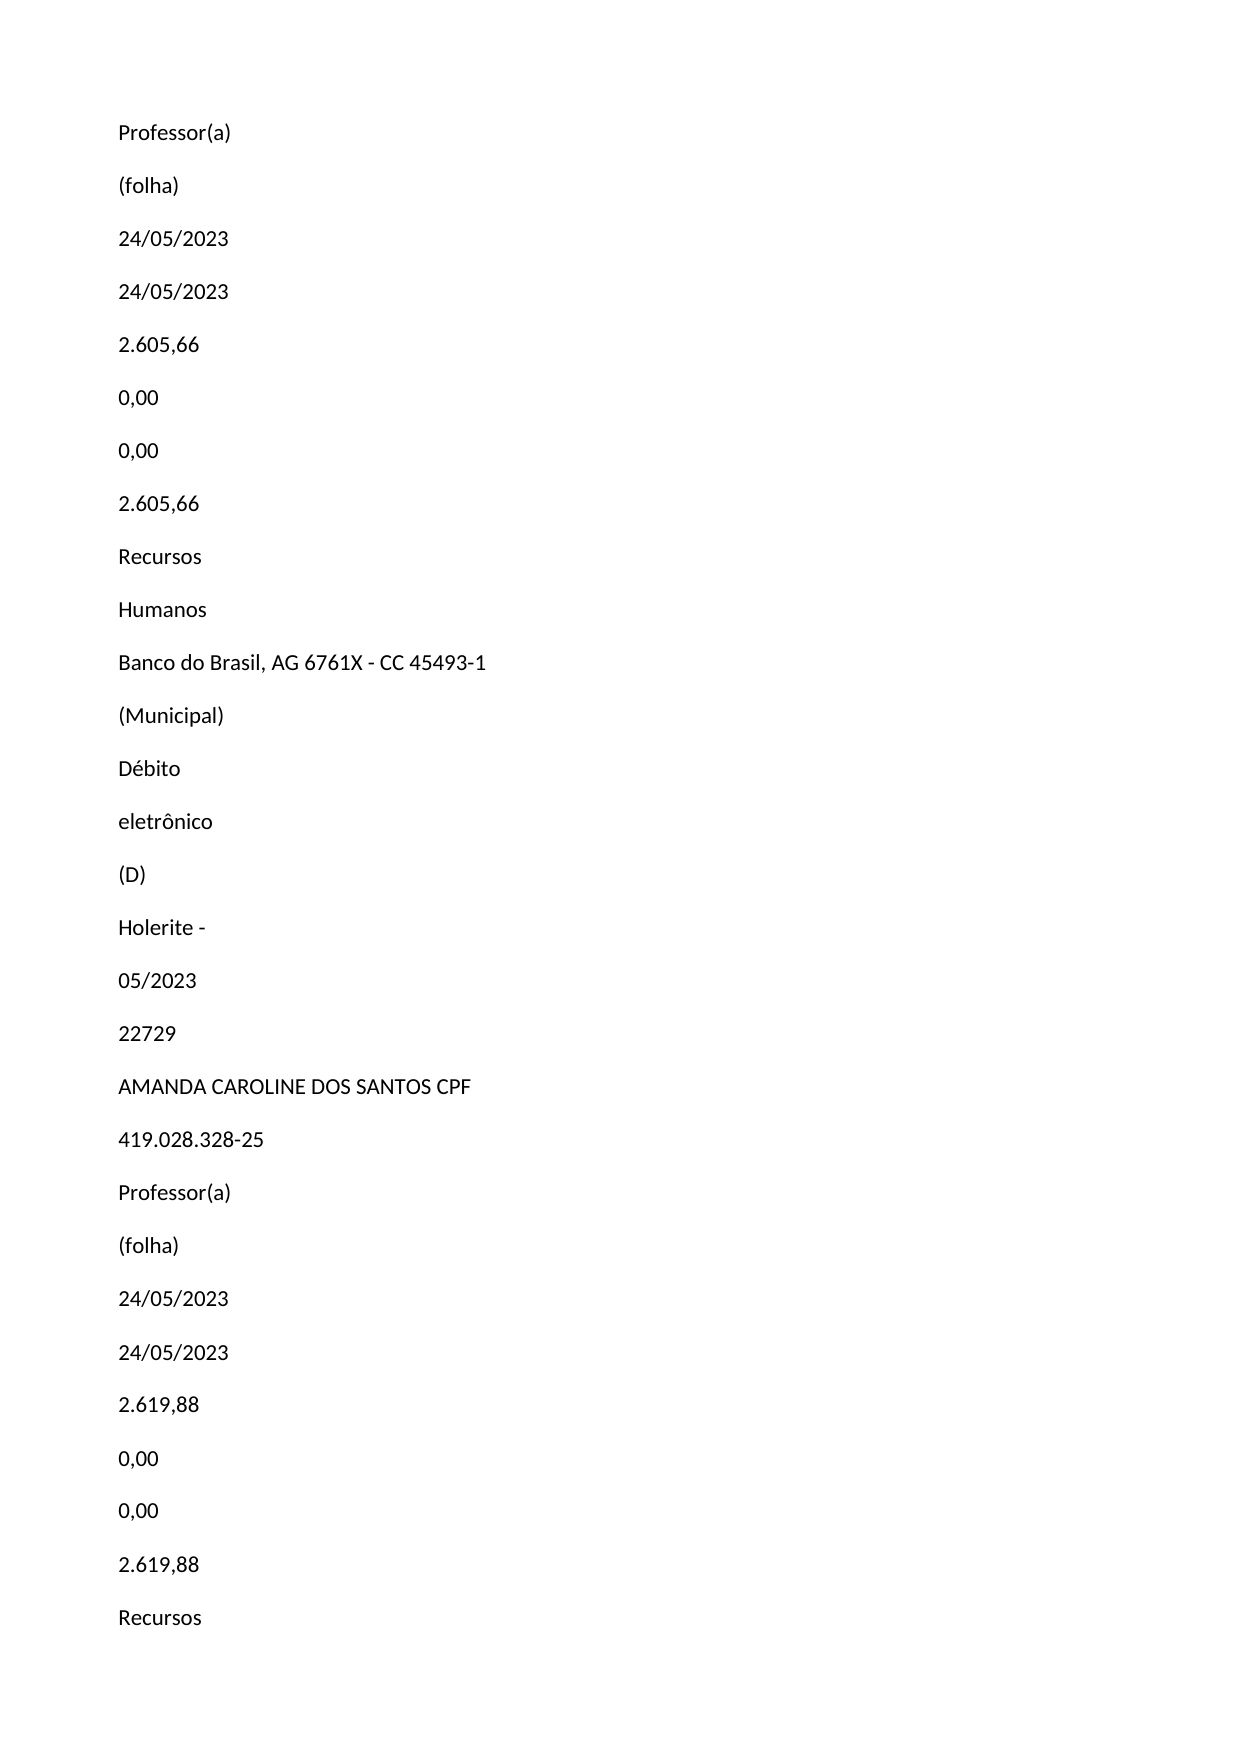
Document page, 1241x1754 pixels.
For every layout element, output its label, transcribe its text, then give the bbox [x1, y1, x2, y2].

text (Municipal) [118, 701, 1122, 729]
text Holerite - [118, 913, 1122, 941]
text 05/2023 [118, 966, 1122, 994]
text 22729 [118, 1019, 1122, 1047]
text 2.605,66 [118, 330, 1122, 358]
text Débito [118, 754, 1122, 782]
text 24/05/2023 [118, 1284, 1122, 1313]
text Recursos [118, 542, 1122, 570]
text Professor(a) [118, 118, 1122, 146]
text 2.619,88 [118, 1391, 1122, 1419]
text eletrônico [118, 807, 1122, 835]
text 0,00 [118, 1497, 1122, 1525]
text 0,00 [118, 383, 1122, 411]
text 2.619,88 [118, 1550, 1122, 1578]
text 24/05/2023 [118, 224, 1122, 252]
text Banco do Brasil, AG 6761X - CC 45493-1 [118, 648, 1122, 676]
text AMANDA CAROLINE DOS SANTOS CPF [118, 1072, 1122, 1101]
text 24/05/2023 [118, 277, 1122, 305]
text 419.028.328-25 [118, 1126, 1122, 1153]
text 0,00 [118, 1444, 1122, 1472]
text (D) [118, 860, 1122, 888]
text 2.605,66 [118, 489, 1122, 517]
text Professor(a) [118, 1178, 1122, 1207]
text (folha) [118, 171, 1122, 199]
text (folha) [118, 1232, 1122, 1259]
text Humanos [118, 595, 1122, 623]
text 24/05/2023 [118, 1338, 1122, 1366]
text Recursos [118, 1603, 1122, 1631]
text 0,00 [118, 436, 1122, 464]
